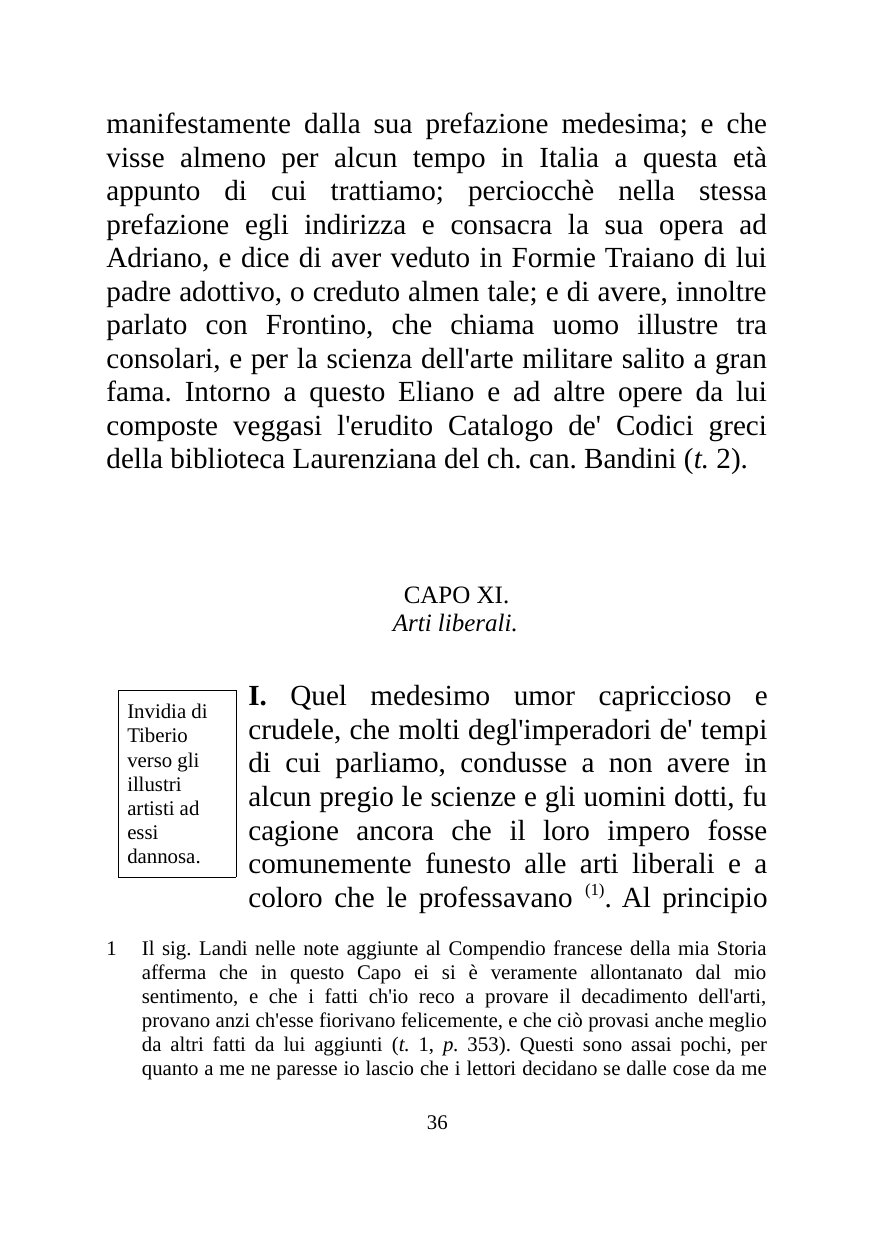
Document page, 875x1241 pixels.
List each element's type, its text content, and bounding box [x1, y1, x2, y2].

subtitle CAPO XI. Arti liberali. [151, 580, 768, 637]
text manifestamente dalla sua prefazione medesima; e che visse almeno per alcun tempo in Italia a questa età appunto di cui trattiamo; perciocchè nella stessa prefazione egli indirizza e consacra la sua opera ad Adriano, e dice di aver veduto in Formie Traiano di lui padre adottivo, o creduto almen tale; e di avere, innoltre parlato con Frontino, che chiama uomo illustre tra consolari, e per la scienza dell'arte militare salito a gran fama. Intorno a questo Eliano e ad altre opere da lui composte veggasi l'erudito Catalogo de' Codici greci della biblioteca Laurenziana del ch. can. Bandini (t. 2). [106, 106, 768, 475]
text Invidia di Tiberio verso gli illustri artisti ad essi dannosa. [127, 699, 227, 868]
text Il sig. Landi nelle note aggiunte al Compendio francese della mia Storia afferma che in questo Capo ei si è veramente allontanato dal mio sentimento, e che i fatti ch'io reco a provare il decadimento dell'arti, provano anzi ch'esse fiorivano felicemente, e che ciò provasi anche meglio da altri fatti da lui aggiunti (t. 1, p. 353). Questi sono assai pochi, per quanto a me ne paresse io lascio che i lettori decidano se dalle cose da me [106, 936, 768, 1080]
text I. Quel medesimo umor capriccioso e crudele, che molti degl'imperadori de' tempi di cui parliamo, condusse a non avere in alcun pregio le scienze e gli uomini dotti, fu cagione ancora che il loro impero fosse comunemente funesto alle arti liberali e a coloro che le professavano (). Al principio [106, 678, 768, 913]
